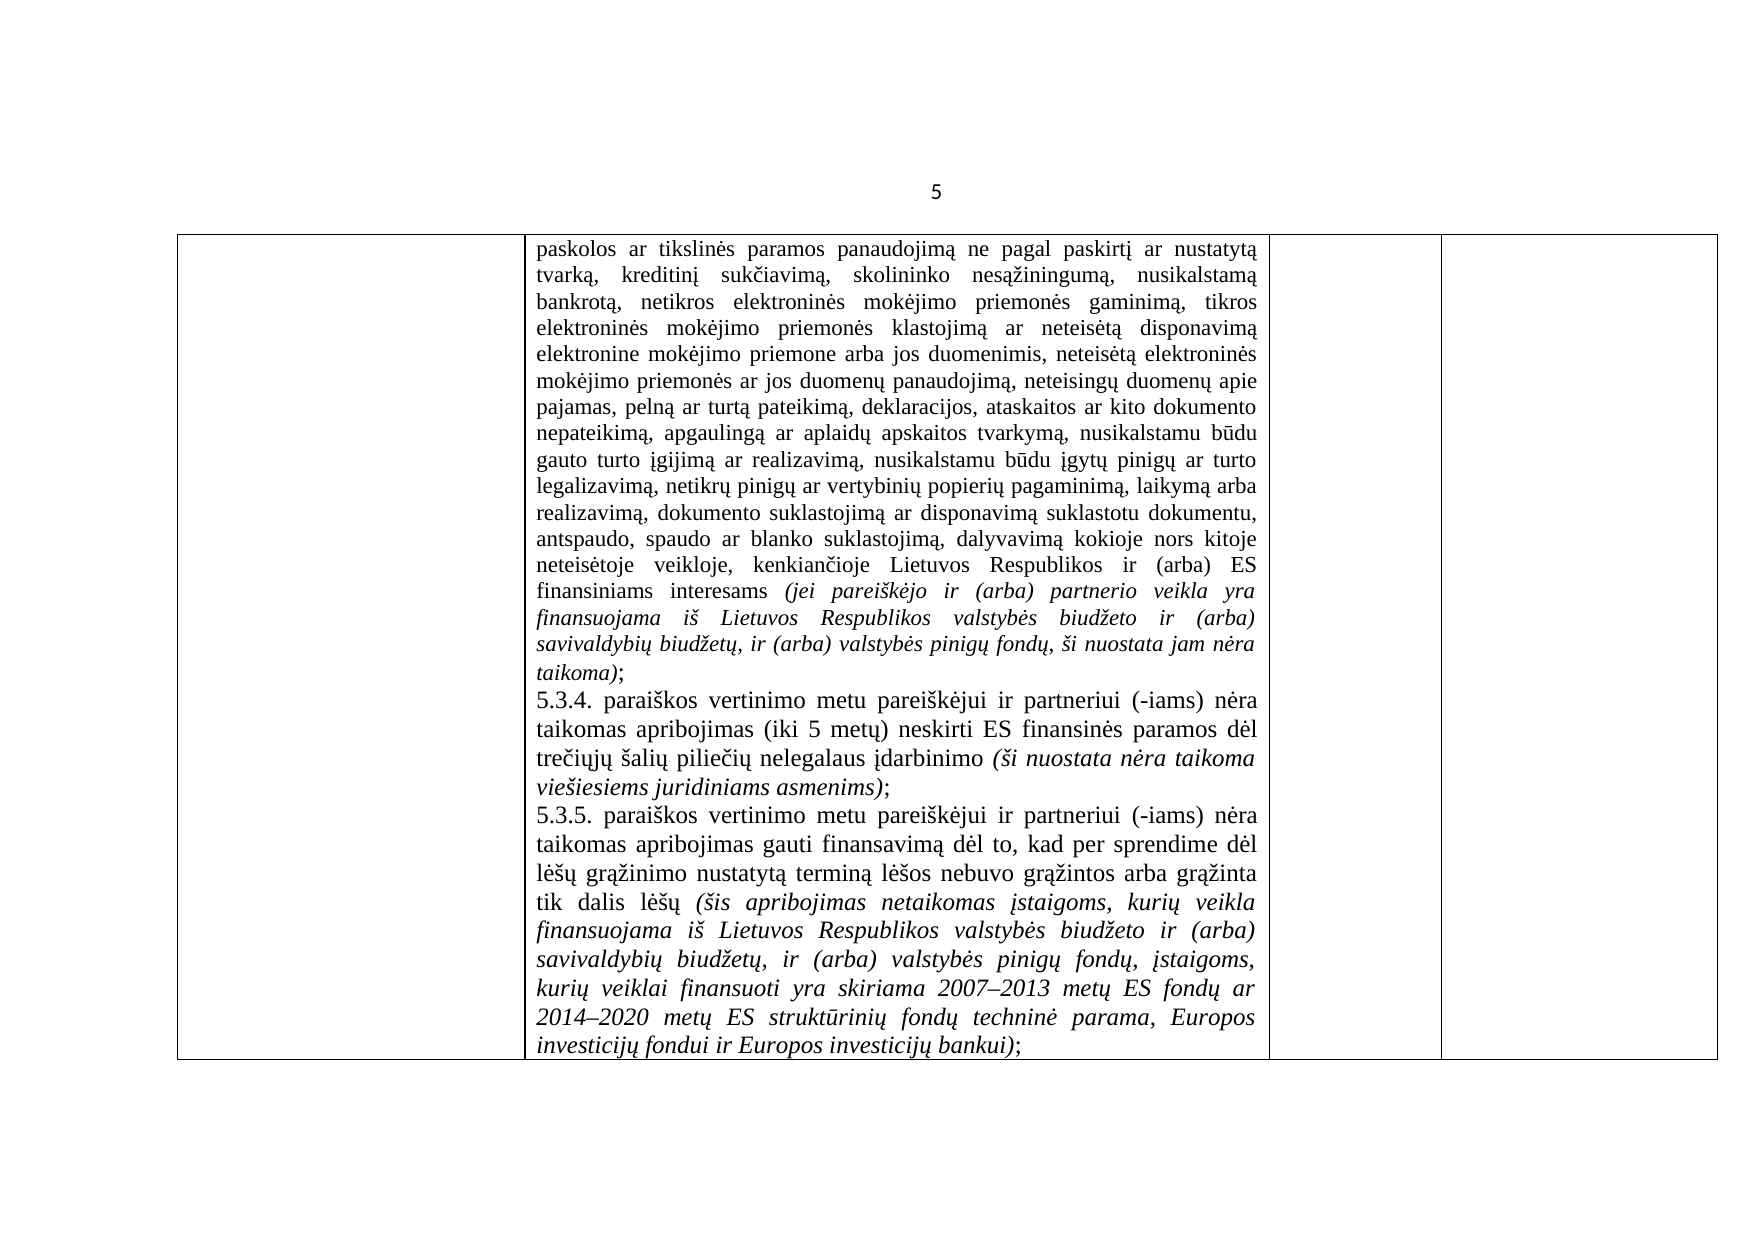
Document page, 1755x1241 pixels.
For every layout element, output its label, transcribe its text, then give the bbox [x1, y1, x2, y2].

table_cell [178, 235, 524, 1059]
table_cell paskolos ar tikslinės paramos panaudojimą ne pagal paskirtį ar nustatytą tvarką, kreditinį sukčiavimą, skolininko nesąžiningumą, nusikalstamą bankrotą, netikros elektroninės mokėjimo priemonės gaminimą, tikros elektroninės mokėjimo priemonės klastojimą ar neteisėtą disponavimą elektronine mokėjimo priemone arba jos duomenimis, neteisėtą elektroninės mokėjimo priemonės ar jos duomenų panaudojimą, neteisingų duomenų apie pajamas, pelną ar turtą pateikimą, deklaracijos, ataskaitos ar kito dokumento nepateikimą, apgaulingą ar aplaidų apskaitos tvarkymą, nusikalstamu būdu gauto turto įgijimą ar realizavimą, nusikalstamu būdu įgytų pinigų ar turto legalizavimą, netikrų pinigų ar vertybinių popierių pagaminimą, laikymą arba realizavimą, dokumento suklastojimą ar disponavimą suklastotu dokumentu, antspaudo, spaudo ar blanko suklastojimą, dalyvavimą kokioje nors kitoje neteisėtoje veikloje, kenkiančioje Lietuvos Respublikos ir (arba) ES finansiniams interesams (jei pareiškėjo ir (arba) partnerio veikla yra finansuojama iš Lietuvos Respublikos valstybės biudžeto ir (arba) savivaldybių biudžetų, ir (arba) valstybės pinigų fondų, ši nuostata jam nėra taikoma); 5.3.4. paraiškos vertinimo metu pareiškėjui ir partneriui (-iams) nėra taikomas apribojimas (iki 5 metų) neskirti ES finansinės paramos dėl trečiųjų šalių piliečių nelegalaus įdarbinimo (ši nuostata nėra taikoma viešiesiems juridiniams asmenims); 5.3.5. paraiškos vertinimo metu pareiškėjui ir partneriui (-iams) nėra taikomas apribojimas gauti finansavimą dėl to, kad per sprendime dėl lėšų grąžinimo nustatytą terminą lėšos nebuvo grąžintos arba grąžinta tik dalis lėšų (šis apribojimas netaikomas įstaigoms, kurių veikla finansuojama iš Lietuvos Respublikos valstybės biudžeto ir (arba) savivaldybių biudžetų, ir (arba) valstybės pinigų fondų, įstaigoms, kurių veiklai finansuoti yra skiriama 2007–2013 metų ES fondų ar 2014–2020 metų ES struktūrinių fondų techninė parama, Europos investicijų fondui ir Europos investicijų bankui); [526, 235, 1269, 1059]
table_cell [1442, 235, 1717, 1059]
table_cell [1270, 235, 1441, 1059]
